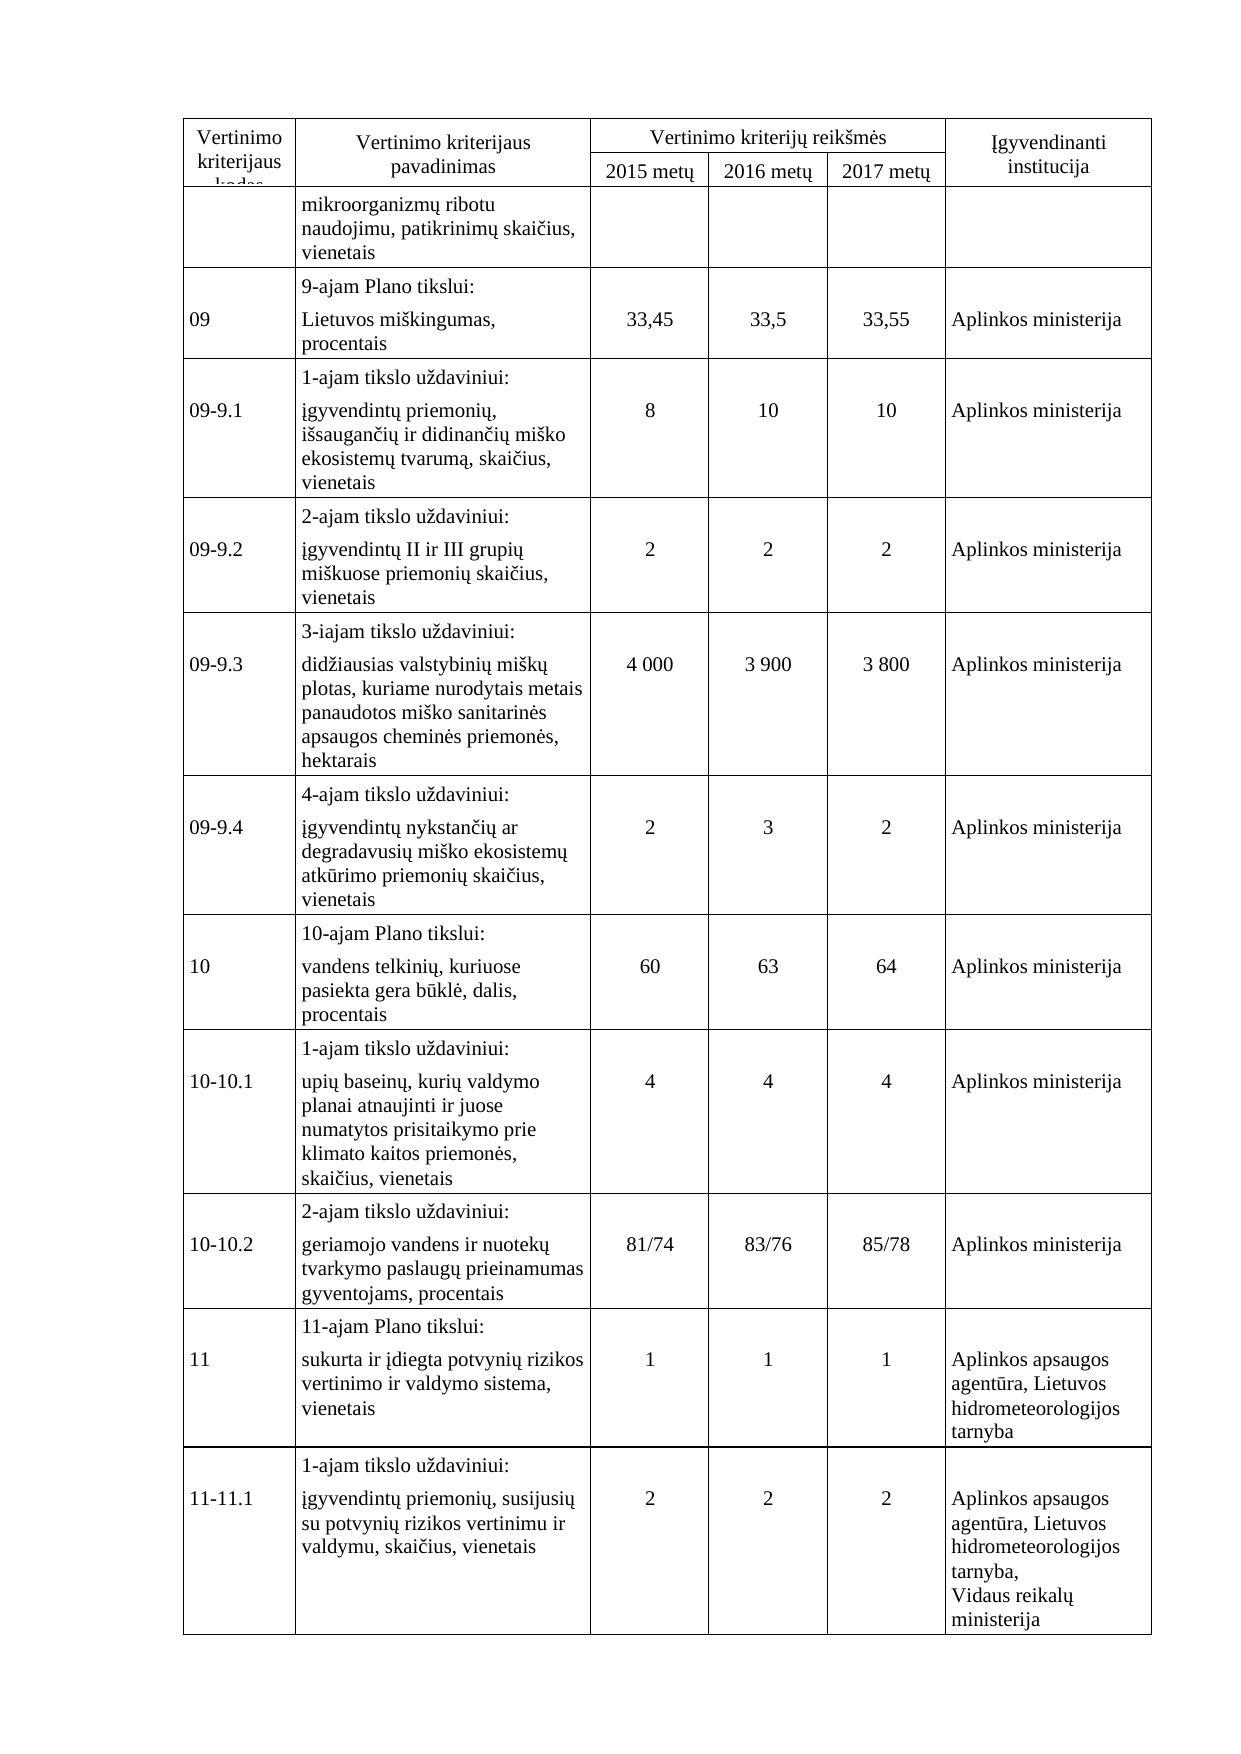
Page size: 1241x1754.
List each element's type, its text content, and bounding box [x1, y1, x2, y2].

table_cell [946, 498, 1151, 531]
table_cell įgyvendintų nykstančių ar degradavusių miško ekosistemų atkūrimo priemonių skaičius, vienetais [296, 809, 590, 914]
table_cell [828, 1309, 945, 1341]
table_cell 10 [828, 392, 945, 497]
table_cell 2 [828, 1480, 945, 1634]
table_cell 4 [828, 1063, 945, 1192]
table_cell [591, 187, 708, 267]
table_cell [709, 1194, 827, 1226]
table_cell [184, 1030, 295, 1063]
table_cell 64 [828, 948, 945, 1029]
table_cell [946, 187, 1151, 267]
table_cell 60 [591, 948, 708, 1029]
table_cell įgyvendintų priemonių, susijusių su potvynių rizikos vertinimu ir valdymu, skaičius, vienetais [296, 1480, 590, 1634]
table_cell 3-iajam tikslo uždaviniui: [296, 613, 590, 646]
table_cell 1 [591, 1341, 708, 1446]
table_cell 10-10.2 [184, 1226, 295, 1307]
table_cell [946, 1309, 1151, 1341]
table_cell [184, 915, 295, 948]
table_cell upių baseinų, kurių valdymo planai atnaujinti ir juose numatytos prisitaikymo prie klimato kaitos priemonės, skaičius, vienetais [296, 1063, 590, 1192]
table_header Vertinimo kriterijaus kodas [184, 119, 295, 186]
table_cell [184, 359, 295, 392]
table_cell [184, 1309, 295, 1341]
table_cell Aplinkos ministerija [946, 301, 1151, 358]
table_cell 2 [591, 531, 708, 612]
table_cell 11-11.1 [184, 1480, 295, 1634]
table_cell [709, 613, 827, 646]
table_cell 2 [828, 531, 945, 612]
table_cell 2017 metų [828, 153, 945, 186]
table_cell [828, 268, 945, 301]
table_cell [591, 1194, 708, 1226]
table_cell 9-ajam Plano tikslui: [296, 268, 590, 301]
table_header Vertinimo kriterijų reikšmės [591, 119, 945, 152]
table_cell [591, 915, 708, 948]
table_cell [709, 187, 827, 267]
table_cell [709, 776, 827, 809]
table_header Vertinimo kriterijaus pavadinimas [296, 119, 590, 186]
table_cell [946, 1194, 1151, 1226]
table_cell įgyvendintų priemonių, išsaugančių ir didinančių miško ekosistemų tvarumą, skaičius, vienetais [296, 392, 590, 497]
table_cell 10 [709, 392, 827, 497]
table_cell 3 800 [828, 646, 945, 775]
table_cell 2 [591, 809, 708, 914]
table_cell 2016 metų [709, 153, 827, 186]
table_cell 1 [709, 1341, 827, 1446]
table_cell Aplinkos ministerija [946, 531, 1151, 612]
table_cell [184, 776, 295, 809]
table_cell [946, 915, 1151, 948]
table_cell 2-ajam tikslo uždaviniui: [296, 498, 590, 531]
table_cell 85/78 [828, 1226, 945, 1307]
table_cell [591, 1448, 708, 1480]
table_cell 09-9.4 [184, 809, 295, 914]
table_cell [709, 1448, 827, 1480]
table_cell 2 [591, 1480, 708, 1634]
table_cell [828, 187, 945, 267]
table_cell [709, 1309, 827, 1341]
table_cell Aplinkos ministerija [946, 1063, 1151, 1192]
table_cell geriamojo vandens ir nuotekų tvarkymo paslaugų prieinamumas gyventojams, procentais [296, 1226, 590, 1307]
table_cell Aplinkos ministerija [946, 948, 1151, 1029]
table_cell įgyvendintų II ir III grupių miškuose priemonių skaičius, vienetais [296, 531, 590, 612]
table_cell [591, 776, 708, 809]
table_cell [709, 359, 827, 392]
table_cell 8 [591, 392, 708, 497]
table_cell 1-ajam tikslo uždaviniui: [296, 359, 590, 392]
table_cell [946, 359, 1151, 392]
table_cell 11-ajam Plano tikslui: [296, 1309, 590, 1341]
table_cell 3 [709, 809, 827, 914]
table_cell [828, 359, 945, 392]
table_cell Aplinkos ministerija [946, 1226, 1151, 1307]
table_cell [591, 613, 708, 646]
table_cell Lietuvos miškingumas, procentais [296, 301, 590, 358]
table_cell 09-9.1 [184, 392, 295, 497]
table_cell 4 000 [591, 646, 708, 775]
table_cell [828, 1194, 945, 1226]
table_cell [184, 498, 295, 531]
table_cell [828, 498, 945, 531]
table_cell [946, 1448, 1151, 1480]
table_cell [184, 1448, 295, 1480]
table_cell [709, 498, 827, 531]
table_cell 2015 metų [591, 153, 708, 186]
table_cell [828, 915, 945, 948]
table_cell [709, 1030, 827, 1063]
table_cell 11 [184, 1341, 295, 1446]
table_cell 83/76 [709, 1226, 827, 1307]
table_cell 63 [709, 948, 827, 1029]
table_cell [591, 359, 708, 392]
table_cell 33,45 [591, 301, 708, 358]
table_cell 09-9.3 [184, 646, 295, 775]
table_cell 1-ajam tikslo uždaviniui: [296, 1030, 590, 1063]
table_cell [184, 1194, 295, 1226]
table_cell [946, 776, 1151, 809]
table_cell [591, 268, 708, 301]
table_cell [946, 613, 1151, 646]
table_cell [184, 613, 295, 646]
table_cell [184, 268, 295, 301]
table_cell vandens telkinių, kuriuose pasiekta gera būklė, dalis, procentais [296, 948, 590, 1029]
table_cell 09-9.2 [184, 531, 295, 612]
table_cell 33,55 [828, 301, 945, 358]
table_cell [709, 268, 827, 301]
table_cell [709, 915, 827, 948]
table_cell [828, 1448, 945, 1480]
table_cell didžiausias valstybinių miškų plotas, kuriame nurodytais metais panaudotos miško sanitarinės apsaugos cheminės priemonės, hektarais [296, 646, 590, 775]
table_cell Aplinkos ministerija [946, 646, 1151, 775]
table_cell [828, 776, 945, 809]
table_cell 3 900 [709, 646, 827, 775]
table_cell [946, 1030, 1151, 1063]
table_cell 2 [709, 1480, 827, 1634]
table_cell Aplinkos apsaugos agentūra, Lietuvos hidrometeorologijos tarnyba [946, 1341, 1151, 1446]
table_cell 4 [709, 1063, 827, 1192]
table_cell 1-ajam tikslo uždaviniui: [296, 1448, 590, 1480]
table_cell [828, 1030, 945, 1063]
table_cell 10-ajam Plano tikslui: [296, 915, 590, 948]
table_header Įgyvendinanti institucija [946, 119, 1151, 186]
table_cell [828, 613, 945, 646]
table_cell Aplinkos ministerija [946, 392, 1151, 497]
table_cell mikroorganizmų ribotu naudojimu, patikrinimų skaičius, vienetais [296, 187, 590, 267]
table_cell [591, 498, 708, 531]
table_cell 4-ajam tikslo uždaviniui: [296, 776, 590, 809]
table_cell sukurta ir įdiegta potvynių rizikos vertinimo ir valdymo sistema, vienetais [296, 1341, 590, 1446]
table_cell 09 [184, 301, 295, 358]
table_cell 1 [828, 1341, 945, 1446]
table_cell 10-10.1 [184, 1063, 295, 1192]
table_cell [591, 1030, 708, 1063]
table_cell [591, 1309, 708, 1341]
table_cell Aplinkos ministerija [946, 809, 1151, 914]
table_cell 2 [828, 809, 945, 914]
table_cell [184, 187, 295, 267]
table_cell 10 [184, 948, 295, 1029]
table_cell Aplinkos apsaugos agentūra, Lietuvos hidrometeorologijos tarnyba, Vidaus reikalų ministerija [946, 1480, 1151, 1634]
table_cell [946, 268, 1151, 301]
table_cell 2 [709, 531, 827, 612]
table_cell 2-ajam tikslo uždaviniui: [296, 1194, 590, 1226]
table_cell 4 [591, 1063, 708, 1192]
table_cell 33,5 [709, 301, 827, 358]
table_cell 81/74 [591, 1226, 708, 1307]
